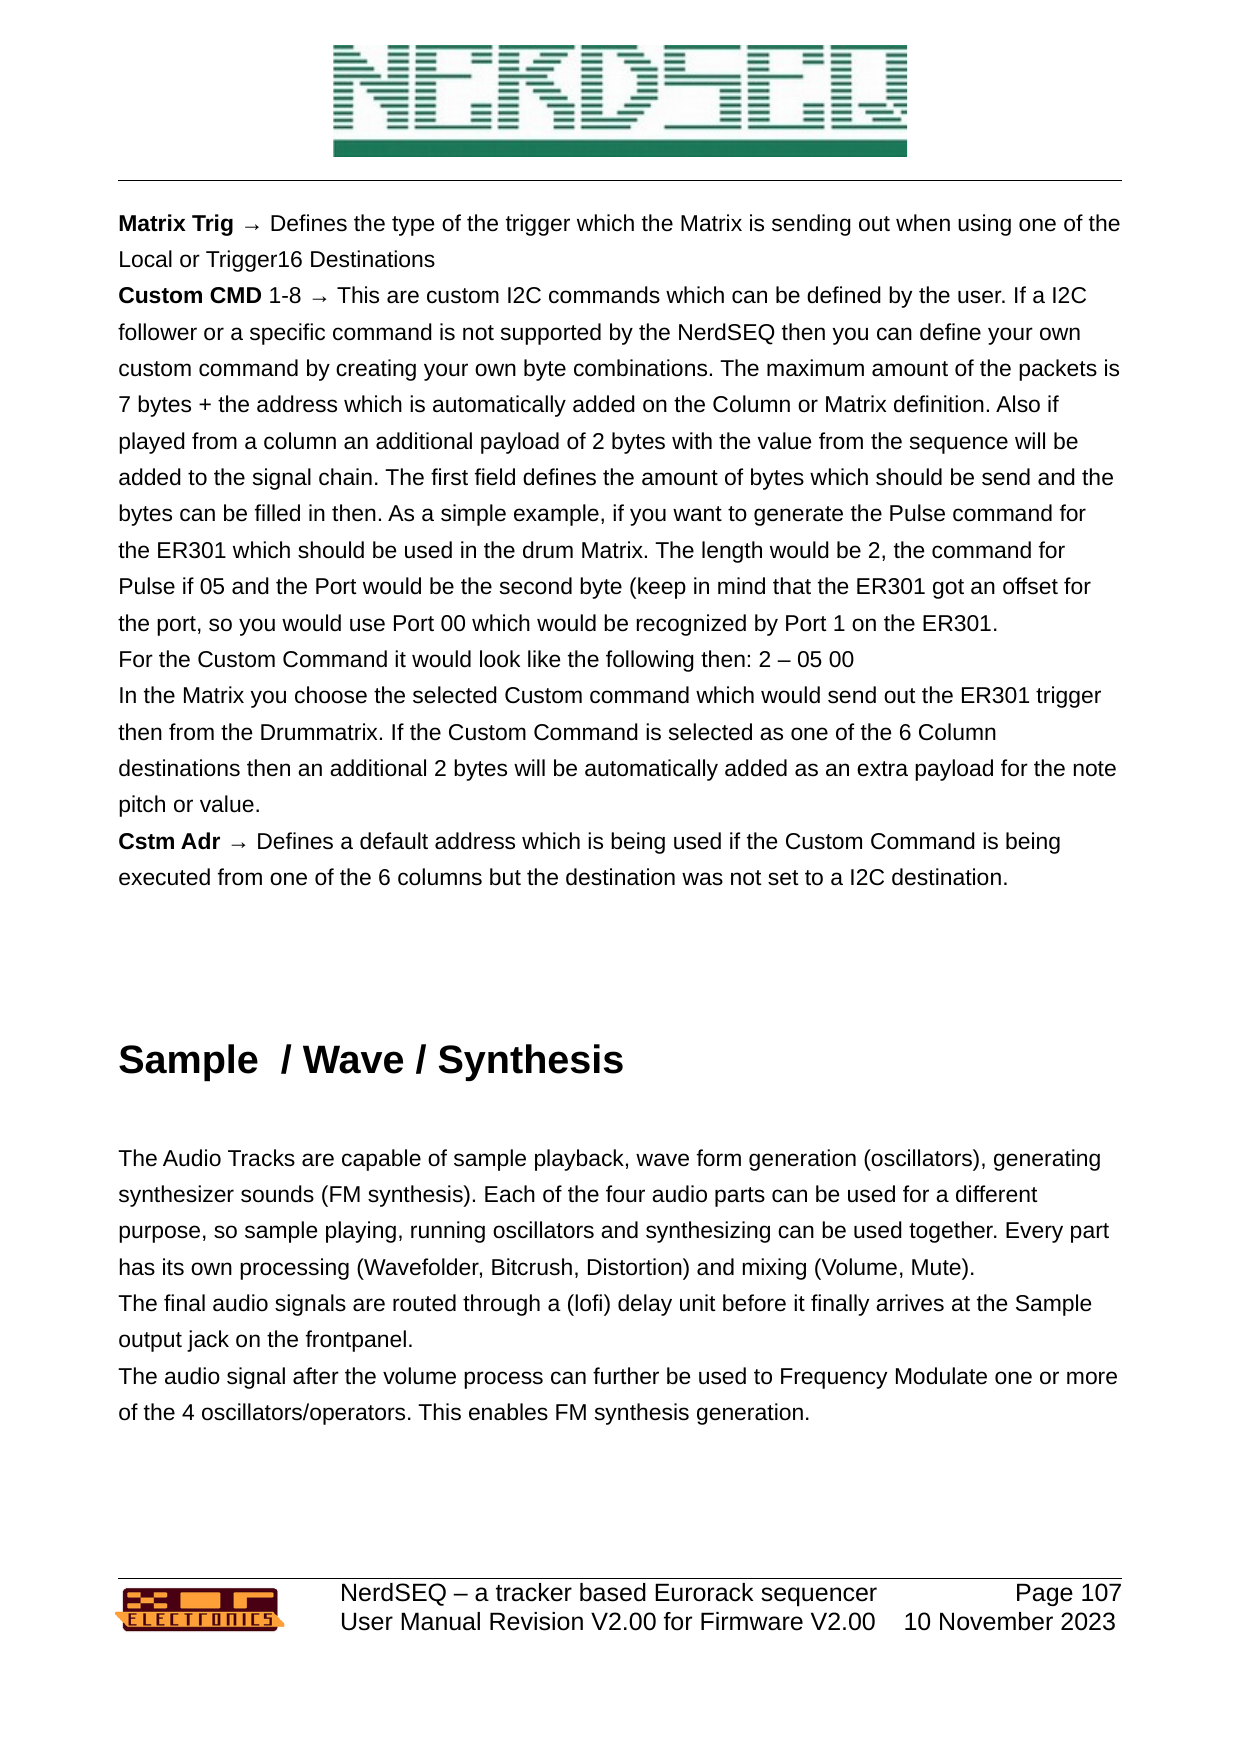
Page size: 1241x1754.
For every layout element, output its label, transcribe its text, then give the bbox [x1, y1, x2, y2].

text The audio signal after the volume process can further be used to Frequency Modulate one or more of the 4 oscillators/operators. This enables FM synthesis generation. [118, 1363, 1122, 1425]
text For the Custom Command it would look like the following then: 2 – 05 00 [118, 646, 1122, 672]
picture [115, 1584, 285, 1634]
text Custom CMD 1-8 → This are custom I2C commands which can be defined by the user. If a I2C follower or a specific command is not supported by the NerdSEQ then you can define your own custom command by creating your own byte combinations. The maximum amount of the packets is 7 bytes + the address which is automatically added on the Column or Matrix definition. Also if played from a column an additional payload of 2 bytes with the value from the sequence will be added to the signal chain. The first field defines the amount of bytes which should be send and the bytes can be filled in then. As a simple example, if you want to generate the Pulse command for the ER301 which should be used in the drum Matrix. The length would be 2, the command for Pulse if 05 and the Port would be the second byte (keep in mind that the ER301 got an offset for the port, so you would use Port 00 which would be recognized by Port 1 on the ER301. [118, 282, 1122, 636]
text In the Matrix you choose the selected Custom command which would send out the ER301 trigger then from the Drummatrix. If the Custom Command is selected as one of the 6 Column destinations then an additional 2 bytes will be automatically added as an extra payload for the note pitch or value. [118, 682, 1122, 818]
text The final audio signals are routed through a (lofi) delay unit before it finally arrives at the Sample output jack on the frontpanel. [118, 1290, 1122, 1353]
text Cstm Adr → Defines a default address which is being used if the Custom Command is being executed from one of the 6 columns but the destination was not set to a I2C destination. [118, 828, 1122, 890]
text The Audio Tracks are capable of sample playback, wave form generation (oscillators), generating synthesizer sounds (FM synthesis). Each of the four audio parts can be used for a different purpose, so sample playing, running oscillators and synthesizing can be used together. Every part has its own processing (Wavefolder, Bitcrush, Distortion) and mixing (Volume, Mute). [118, 1144, 1122, 1280]
text Matrix Trig → Defines the type of the trigger which the Matrix is sending out when using one of the Local or Trigger16 Destinations [118, 209, 1122, 272]
subtitle Sample / Wave / Synthesis [118, 1036, 1122, 1082]
picture [333, 45, 908, 157]
